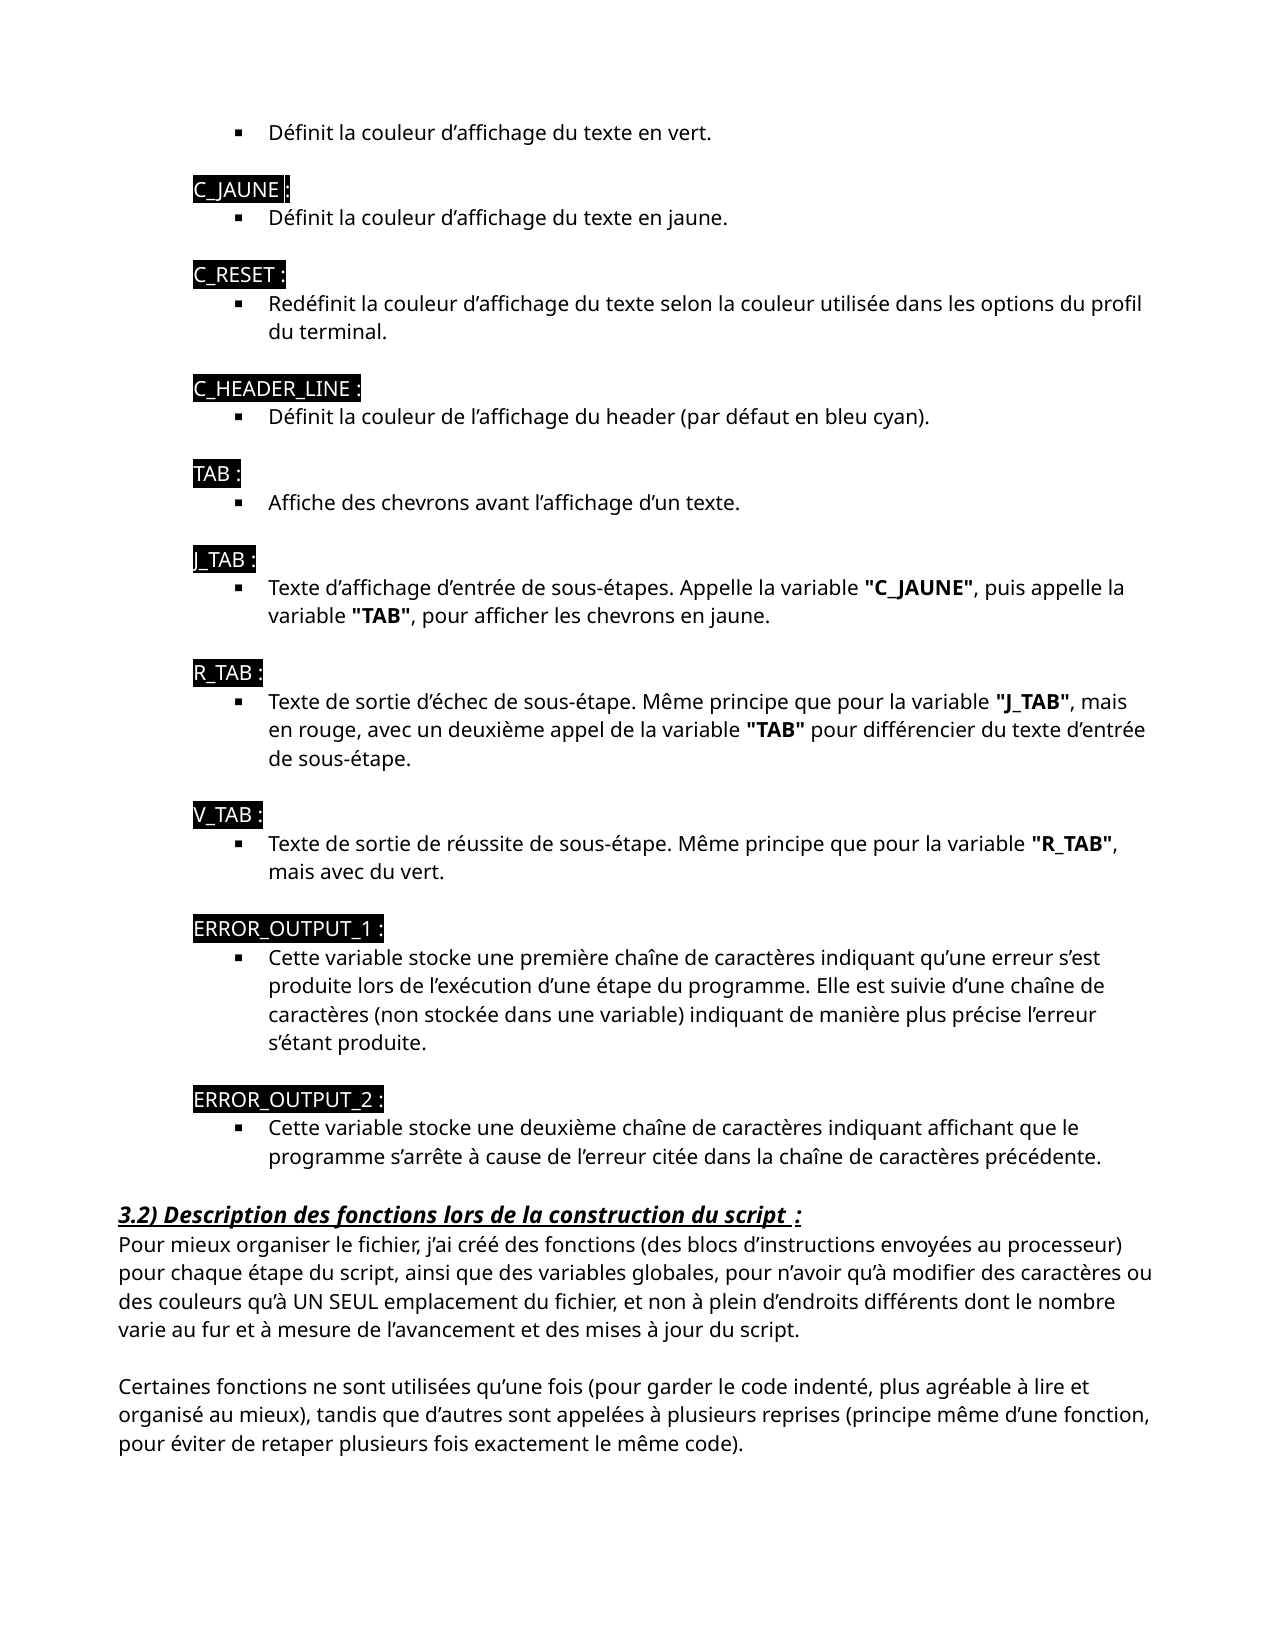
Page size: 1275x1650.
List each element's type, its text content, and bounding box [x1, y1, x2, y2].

list Texte d’affichage d’entrée de sous-étapes. Appelle la variable "C_JAUNE", puis appelle la variable "TAB", pour afficher les chevrons en jaune. [231, 573, 1157, 630]
list J_TAB : [156, 545, 1157, 573]
text Certaines fonctions ne sont utilisées qu’une fois (pour garder le code indenté, plus agréable à lire et organisé au mieux), tandis que d’autres sont appelées à plusieurs reprises (principe même d’une fonction, pour éviter de retaper plusieurs fois exactement le même code). [118, 1372, 1157, 1457]
list C_HEADER_LINE : [156, 374, 1157, 402]
list C_RESET : [156, 260, 1157, 289]
list Cette variable stocke une deuxième chaîne de caractères indiquant affichant que le programme s’arrête à cause de l’erreur citée dans la chaîne de caractères précédente. [231, 1113, 1157, 1170]
list Définit la couleur d’affichage du texte en vert. [231, 118, 1157, 147]
list R_TAB : [156, 658, 1157, 687]
list Texte de sortie de réussite de sous-étape. Même principe que pour la variable "R_TAB", mais avec du vert. [231, 829, 1157, 886]
list ERROR_OUTPUT_1 : [156, 914, 1157, 943]
list V_TAB : [156, 801, 1157, 829]
list Définit la couleur de l’affichage du header (par défaut en bleu cyan). [231, 402, 1157, 431]
list Texte de sortie d’échec de sous-étape. Même principe que pour la variable "J_TAB", mais en rouge, avec un deuxième appel de la variable "TAB" pour différencier du texte d’entrée de sous-étape. [231, 687, 1157, 772]
text Pour mieux organiser le fichier, j’ai créé des fonctions (des blocs d’instructions envoyées au processeur) pour chaque étape du script, ainsi que des variables globales, pour n’avoir qu’à modifier des caractères ou des couleurs qu’à UN SEUL emplacement du fichier, et non à plein d’endroits différents dont le nombre varie au fur et à mesure de l’avancement et des mises à jour du script. [118, 1230, 1157, 1344]
list Affiche des chevrons avant l’affichage d’un texte. [231, 488, 1157, 516]
list ERROR_OUTPUT_2 : [156, 1085, 1157, 1113]
list Définit la couleur d’affichage du texte en jaune. [231, 203, 1157, 232]
list Cette variable stocke une première chaîne de caractères indiquant qu’une erreur s’est produite lors de l’exécution d’une étape du programme. Elle est suivie d’une chaîne de caractères (non stockée dans une variable) indiquant de manière plus précise l’erreur s’étant produite. [231, 943, 1157, 1057]
text 3.2) Description des fonctions lors de la construction du script : [118, 1199, 1157, 1230]
list Redéfinit la couleur d’affichage du texte selon la couleur utilisée dans les options du profil du terminal. [231, 289, 1157, 346]
list C_JAUNE : [156, 175, 1157, 203]
list TAB : [156, 459, 1157, 488]
